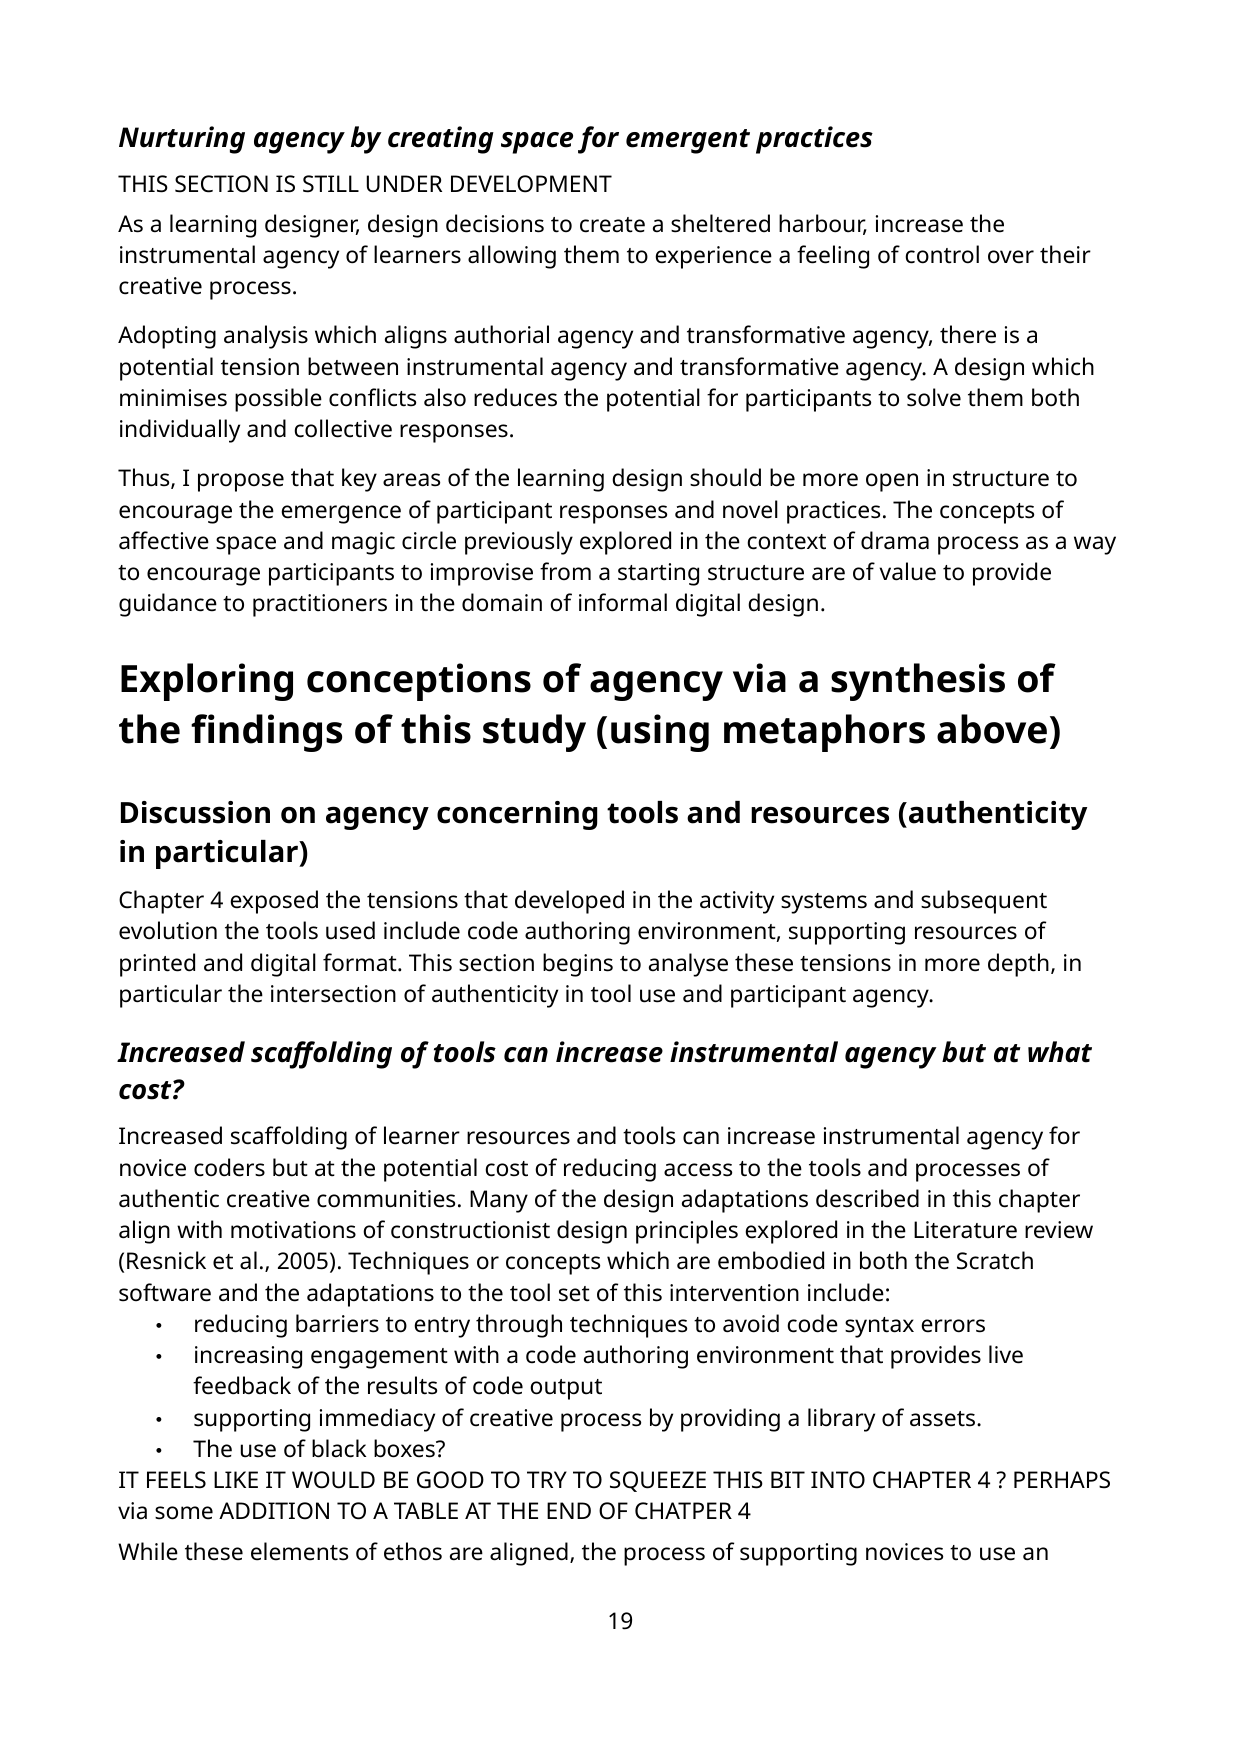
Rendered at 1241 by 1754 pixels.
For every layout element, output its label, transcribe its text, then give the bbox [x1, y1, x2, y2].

text As a learning designer, design decisions to create a sheltered harbour, increase the instrumental agency of learners allowing them to experience a feeling of control over their creative process. [118, 208, 1122, 301]
subtitle Discussion on agency concerning tools and resources (authenticity in particular) [118, 792, 1122, 871]
subtitle Nurturing agency by creating space for emergent practices [118, 118, 1122, 155]
subtitle Increased scaffolding of tools can increase instrumental agency but at what cost? [118, 1034, 1122, 1108]
list supporting immediacy of creative process by providing a library of assets. [156, 1401, 1122, 1433]
text Increased scaffolding of learner resources and tools can increase instrumental agency for novice coders but at the potential cost of reducing access to the tools and processes of authentic creative communities. Many of the design adaptations described in this chapter align with motivations of constructionist design principles explored in the Literature review (Resnick et al., 2005). Techniques or concepts which are embodied in both the Scratch software and the adaptations to the tool set of this intervention include: [118, 1120, 1122, 1308]
text Thus, I propose that key areas of the learning design should be more open in structure to encourage the emergence of participant responses and novel practices. The concepts of affective space and magic circle previously explored in the context of drama process as a way to encourage participants to improvise from a starting structure are of value to provide guidance to practitioners in the domain of informal digital design. [118, 462, 1122, 618]
text IT FEELS LIKE IT WOULD BE GOOD TO TRY TO SQUEEZE THIS BIT INTO CHAPTER 4 ? PERHAPS via some ADDITION TO A TABLE AT THE END OF CHATPER 4 [118, 1464, 1122, 1526]
text Adopting analysis which aligns authorial agency and transformative agency, there is a potential tension between instrumental agency and transformative agency. A design which minimises possible conflicts also reduces the potential for participants to solve them both individually and collective responses. [118, 319, 1122, 444]
text While these elements of ethos are aligned, the process of supporting novices to use an [118, 1535, 1122, 1567]
list reducing barriers to entry through techniques to avoid code syntax errors [156, 1308, 1122, 1339]
text Chapter 4 exposed the tensions that developed in the activity systems and subsequent evolution the tools used include code authoring environment, supporting resources of printed and digital format. This section begins to analyse these tensions in more depth, in particular the intersection of authenticity in tool use and participant agency. [118, 884, 1122, 1009]
subtitle Exploring conceptions of agency via a synthesis of the findings of this study (using metaphors above) [118, 652, 1122, 754]
text THIS SECTION IS STILL UNDER DEVELOPMENT [118, 167, 1122, 199]
list The use of black boxes? [156, 1433, 1122, 1464]
list increasing engagement with a code authoring environment that provides live feedback of the results of code output [156, 1339, 1122, 1401]
